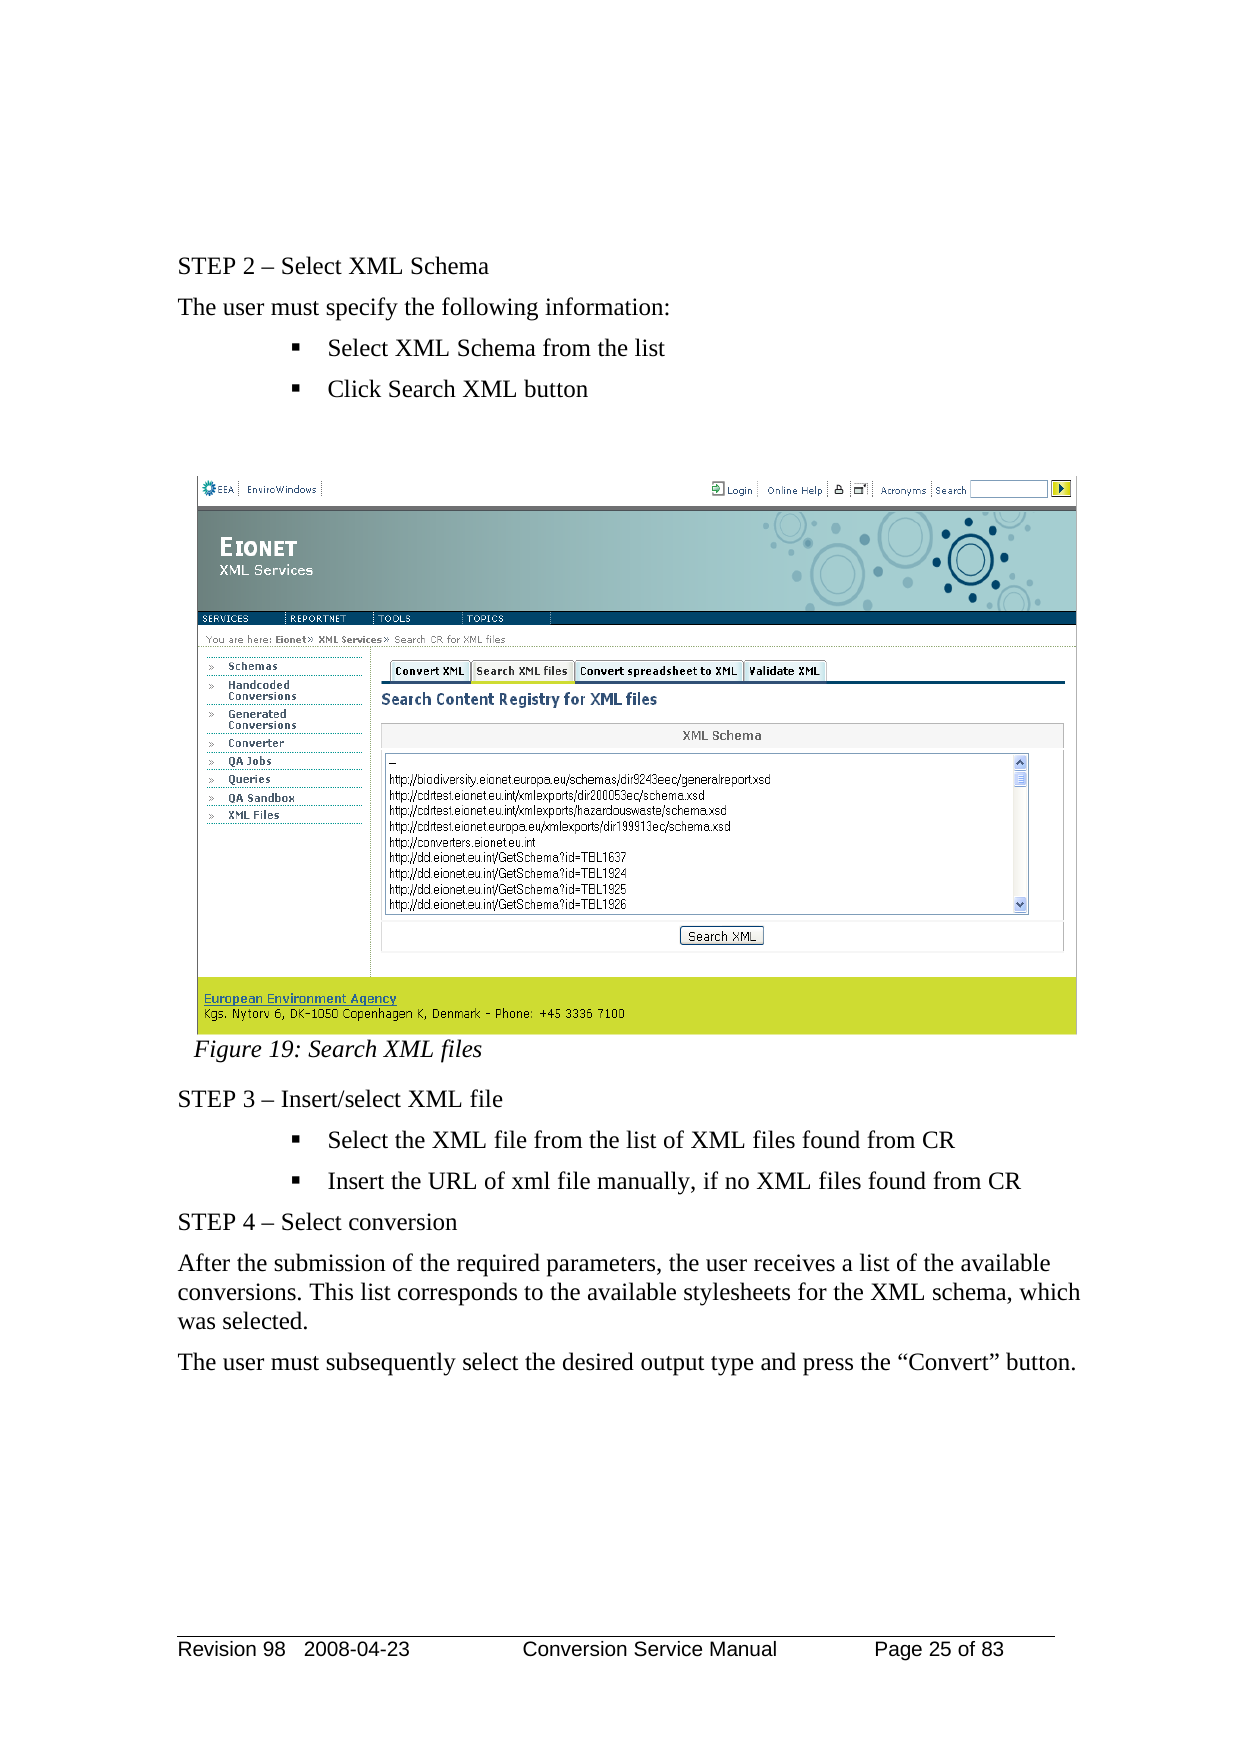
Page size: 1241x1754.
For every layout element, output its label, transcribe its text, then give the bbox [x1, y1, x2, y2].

text Figure 19: Search XML files [194, 1035, 1077, 1063]
text STEP 3 – Insert/select XML file [177, 1084, 1092, 1113]
text STEP 2 – Select XML Schema [177, 251, 1092, 280]
list Select the XML file from the list of XML files found from CR [290, 1125, 1092, 1154]
text The user must subsequently select the desired output type and press the “Convert” button. [177, 1346, 1092, 1375]
list Select XML Schema from the list [290, 333, 1092, 362]
list Click Search XML button [290, 373, 1092, 403]
text After the submission of the required parameters, the user receives a list of the available conversions. This list corresponds to the available stylesheets for the XML schema, which was selected. [177, 1247, 1092, 1334]
list Insert the URL of xml file manually, if no XML files found from CR [290, 1166, 1092, 1195]
text STEP 4 – Select conversion [177, 1207, 1092, 1236]
text The user must specify the following information: [177, 292, 1092, 321]
